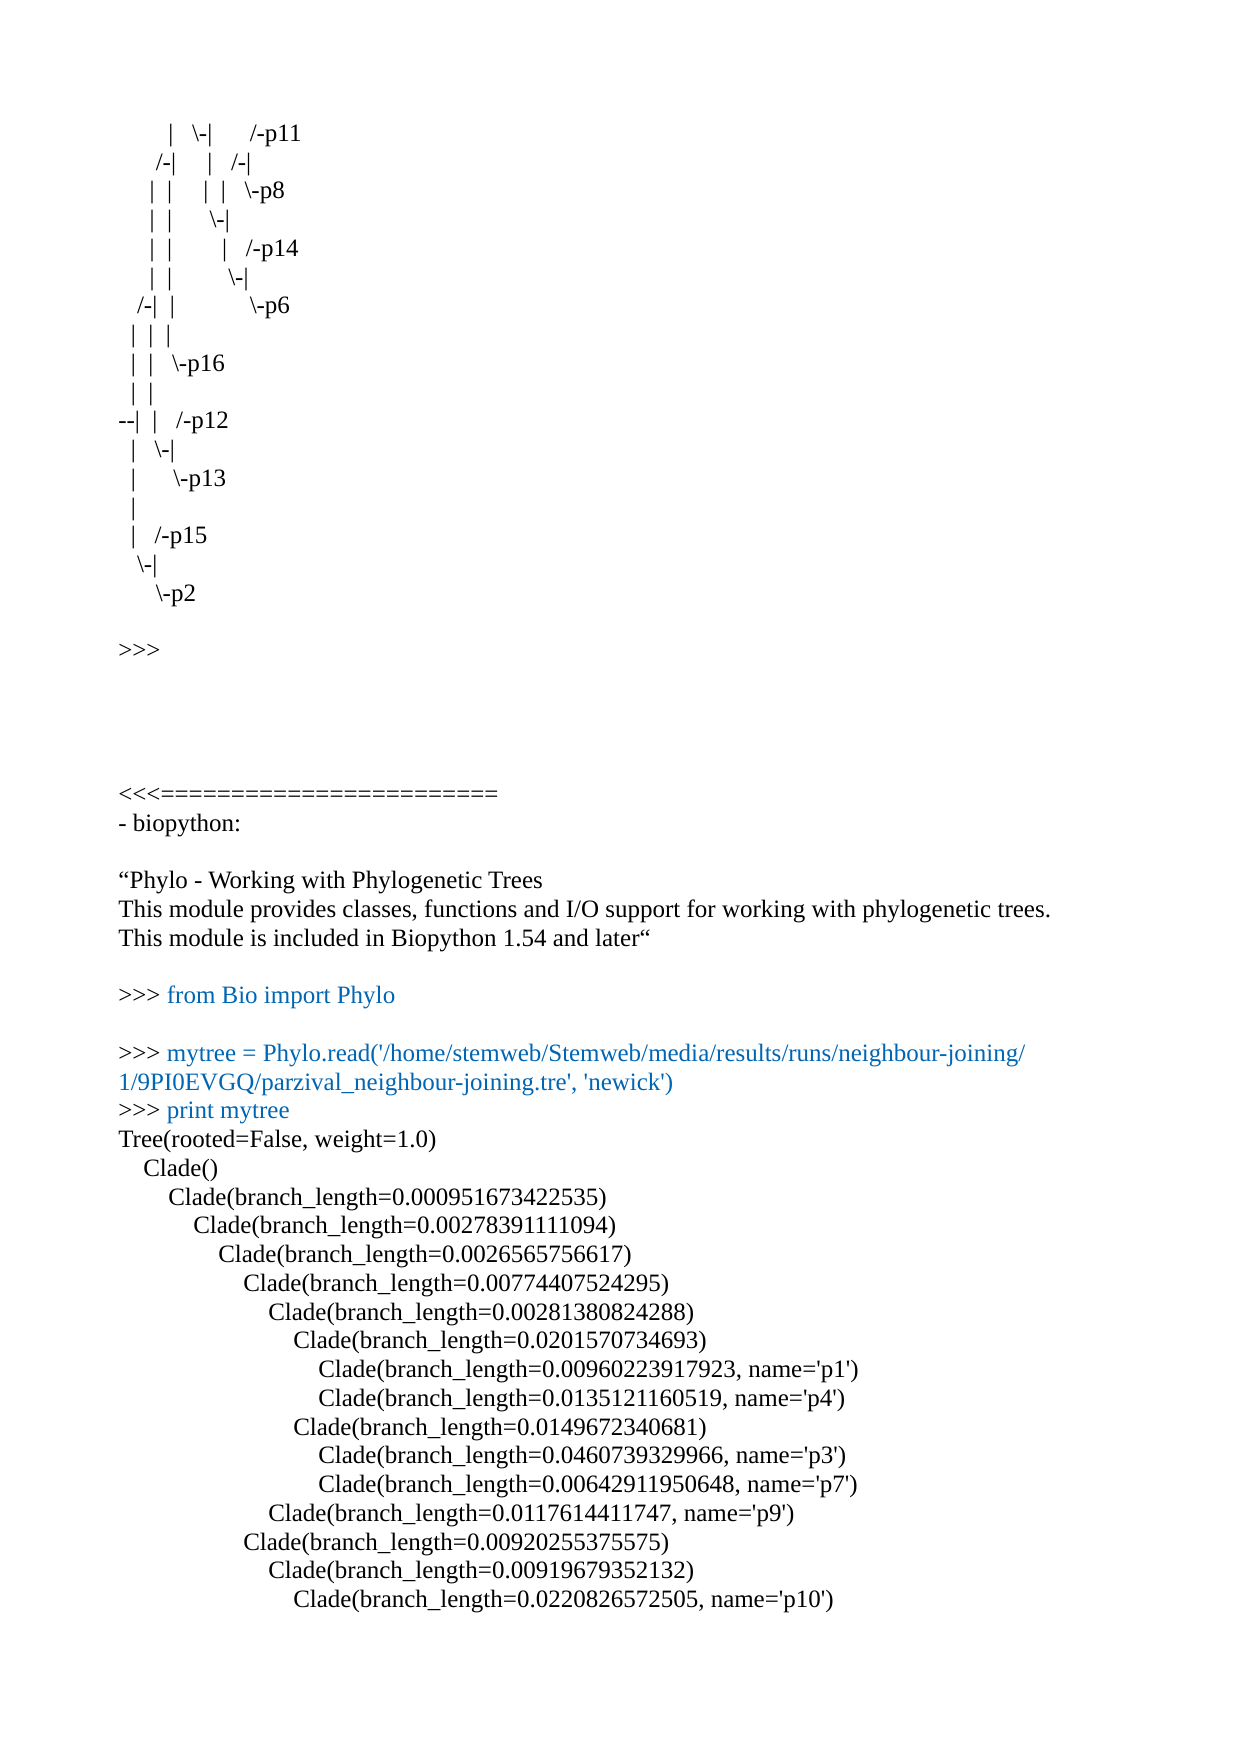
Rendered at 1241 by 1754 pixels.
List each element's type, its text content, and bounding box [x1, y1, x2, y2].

text This module is included in Biopython 1.54 and later“ [118, 923, 1122, 952]
text Clade(branch_length=0.0117614411747, name='p9') [118, 1498, 1122, 1527]
text | \-| /-p11 [118, 118, 1122, 147]
text Clade(branch_length=0.00919679352132) [118, 1556, 1122, 1584]
text >>> from Bio import Phylo [118, 981, 1122, 1009]
text /-| | \-p6 [118, 291, 1122, 319]
text | | | /-p14 [118, 233, 1122, 262]
text <<<======================== [118, 779, 1122, 808]
text - biopython: [118, 808, 1122, 837]
text >>> [118, 636, 1122, 664]
text >>> mytree = Phylo.read('/home/stemweb/Stemweb/media/results/runs/neighbour-joining/1/9PI0EVGQ/parzival_neighbour-joining.tre', 'newick') [118, 1038, 1122, 1096]
text Clade(branch_length=0.00960223917923, name='p1') [118, 1354, 1122, 1383]
text Clade(branch_length=0.00278391111094) [118, 1211, 1122, 1239]
text Clade(branch_length=0.00281380824288) [118, 1297, 1122, 1326]
text | \-| [118, 434, 1122, 463]
text \-p2 [118, 578, 1122, 607]
text This module provides classes, functions and I/O support for working with phylogenetic trees. [118, 894, 1122, 923]
text Clade(branch_length=0.000951673422535) [118, 1182, 1122, 1211]
text >>> print mytree [118, 1096, 1122, 1124]
text | | \-p16 [118, 348, 1122, 377]
text | | \-| [118, 204, 1122, 233]
text | | [118, 377, 1122, 406]
text Clade(branch_length=0.0135121160519, name='p4') [118, 1383, 1122, 1412]
text Clade(branch_length=0.0149672340681) [118, 1412, 1122, 1441]
text | | \-| [118, 262, 1122, 291]
text Clade(branch_length=0.0460739329966, name='p3') [118, 1441, 1122, 1469]
text Clade(branch_length=0.00642911950648, name='p7') [118, 1469, 1122, 1498]
text | /-p15 [118, 521, 1122, 549]
text Clade() [118, 1153, 1122, 1182]
text /-| | /-| [118, 147, 1122, 176]
text Clade(branch_length=0.0220826572505, name='p10') [118, 1584, 1122, 1613]
text Clade(branch_length=0.0026565756617) [118, 1239, 1122, 1268]
text Clade(branch_length=0.00774407524295) [118, 1268, 1122, 1297]
text | [118, 492, 1122, 521]
text \-| [118, 549, 1122, 578]
text Clade(branch_length=0.0201570734693) [118, 1326, 1122, 1354]
text Tree(rooted=False, weight=1.0) [118, 1124, 1122, 1153]
text “Phylo - Working with Phylogenetic Trees [118, 866, 1122, 894]
text | | | [118, 319, 1122, 348]
text | | | | \-p8 [118, 176, 1122, 204]
text | \-p13 [118, 463, 1122, 492]
text --| | /-p12 [118, 406, 1122, 434]
text Clade(branch_length=0.00920255375575) [118, 1527, 1122, 1556]
